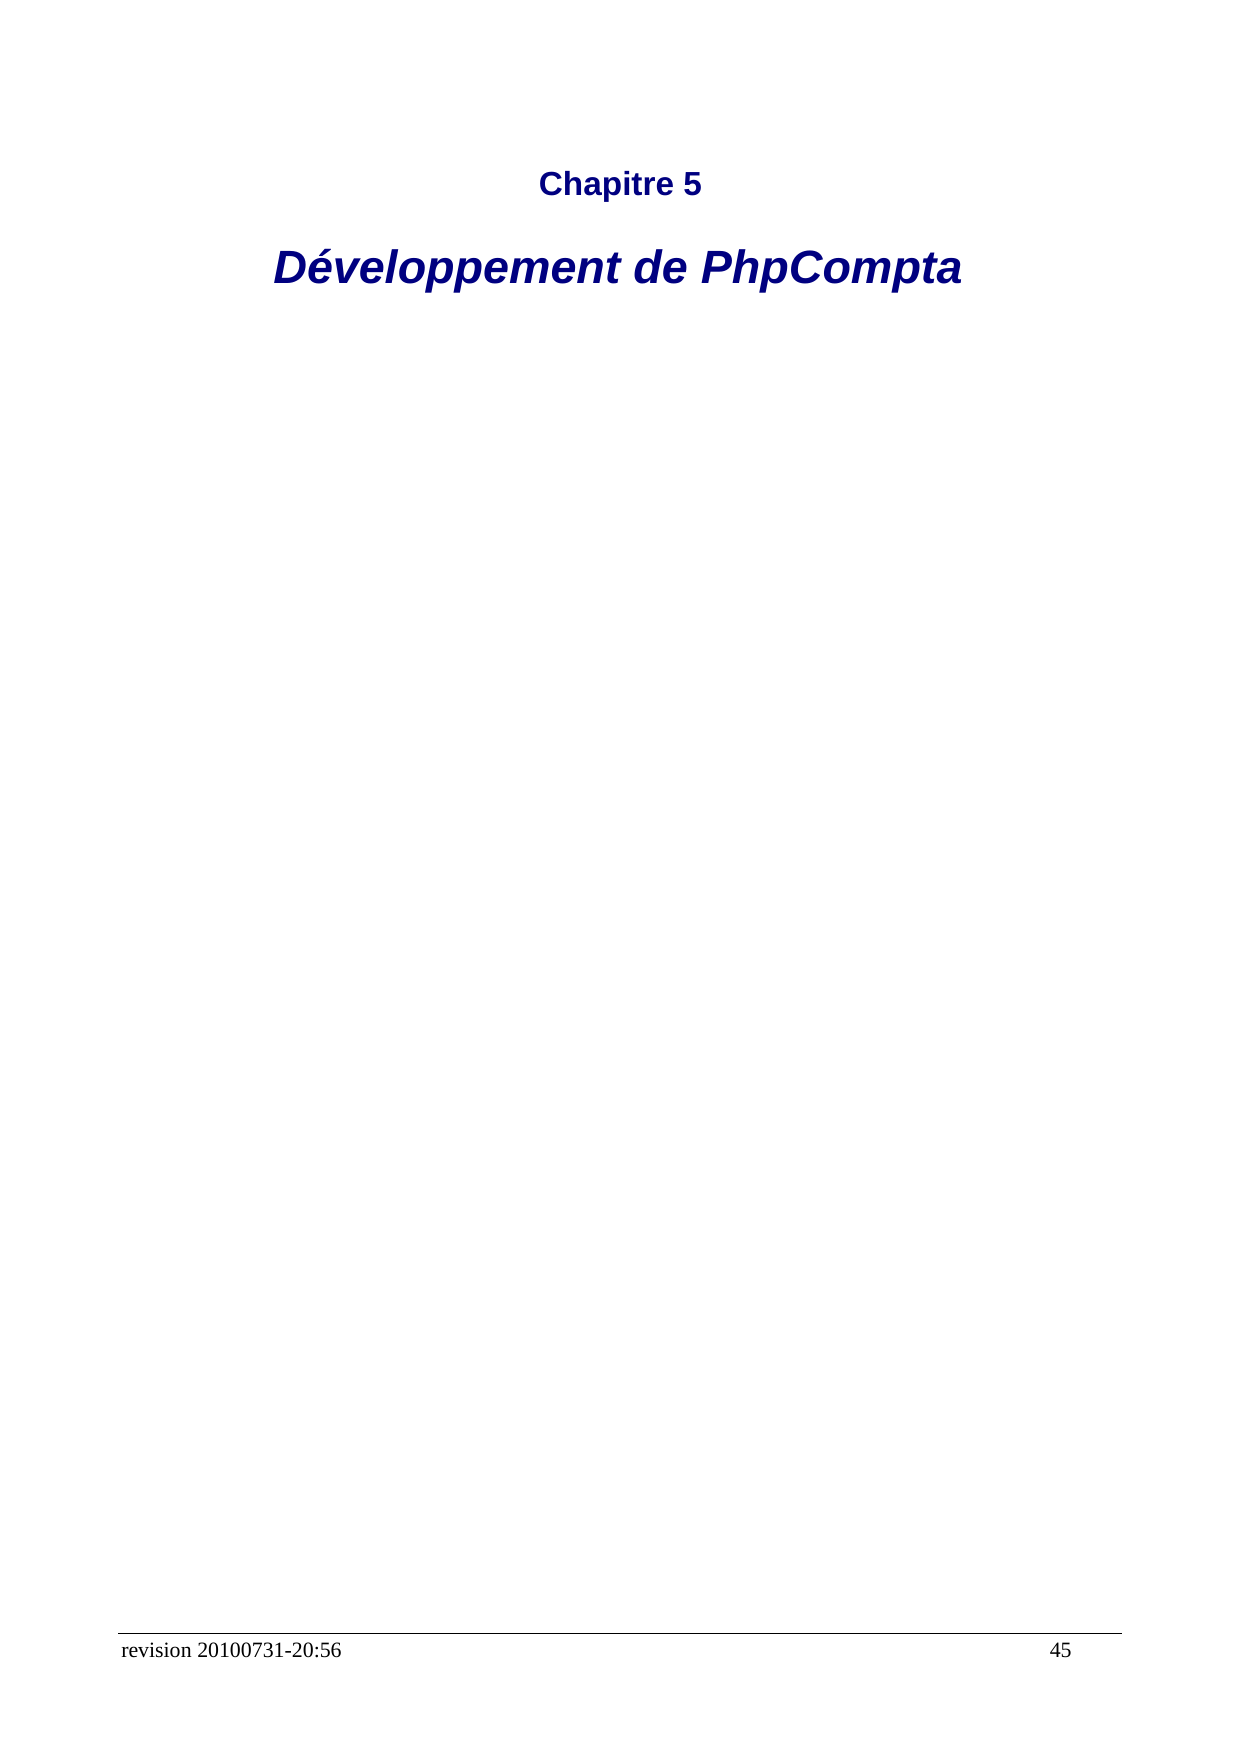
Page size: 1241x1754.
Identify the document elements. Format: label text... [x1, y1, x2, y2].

subtitle Chapitre 5 [118, 164, 1122, 202]
subtitle Développement de PhpCompta [118, 240, 1122, 294]
